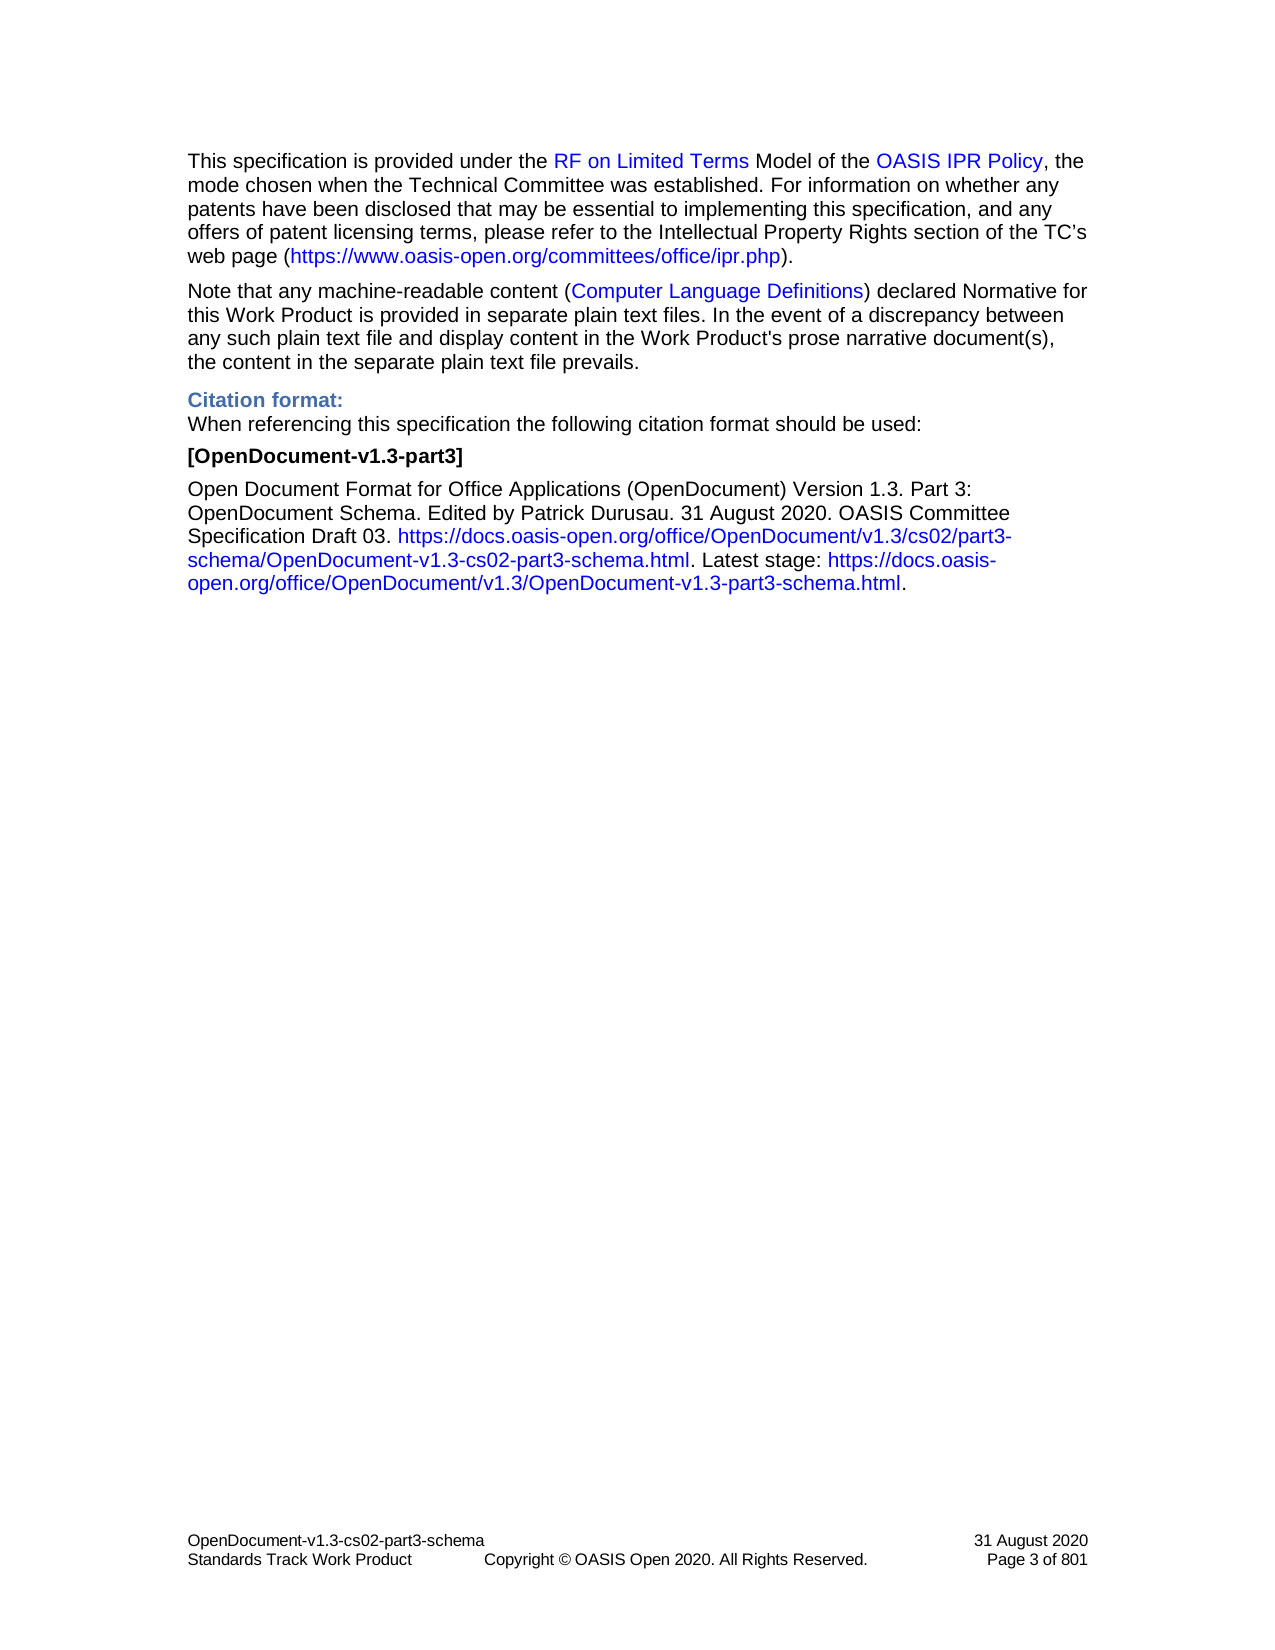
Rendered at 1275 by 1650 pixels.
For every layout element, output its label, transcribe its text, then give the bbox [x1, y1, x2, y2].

text Open Document Format for Office Applications (OpenDocument) Version 1.3. Part 3: OpenDocument Schema. Edited by Patrick Durusau. 31 August 2020. OASIS Committee Specification Draft 03. https://docs.oasis-open.org/office/OpenDocument/v1.3/cs02/part3-schema/OpenDocument-v1.3-cs02-part3-schema.html. Latest stage: https://docs.oasis-open.org/office/OpenDocument/v1.3/OpenDocument-v1.3-part3-schema.html. [187, 477, 1088, 595]
title When referencing this specification the following citation format should be used: [187, 412, 1088, 436]
title Citation format: [187, 389, 1088, 412]
text This specification is provided under the RF on Limited Terms Model of the OASIS IPR Policy, the mode chosen when the Technical Committee was established. For information on whether any patents have been disclosed that may be essential to implementing this specification, and any offers of patent licensing terms, please refer to the Intellectual Property Rights section of the TC’s web page (https://www.oasis-open.org/committees/office/ipr.php). [187, 150, 1088, 268]
text Note that any machine-readable content (Computer Language Definitions) declared Normative for this Work Product is provided in separate plain text files. In the event of a discrepancy between any such plain text file and display content in the Work Product's prose narrative document(s), the content in the separate plain text file prevails. [187, 280, 1088, 374]
title [OpenDocument-v1.3-part3] [187, 445, 1088, 468]
